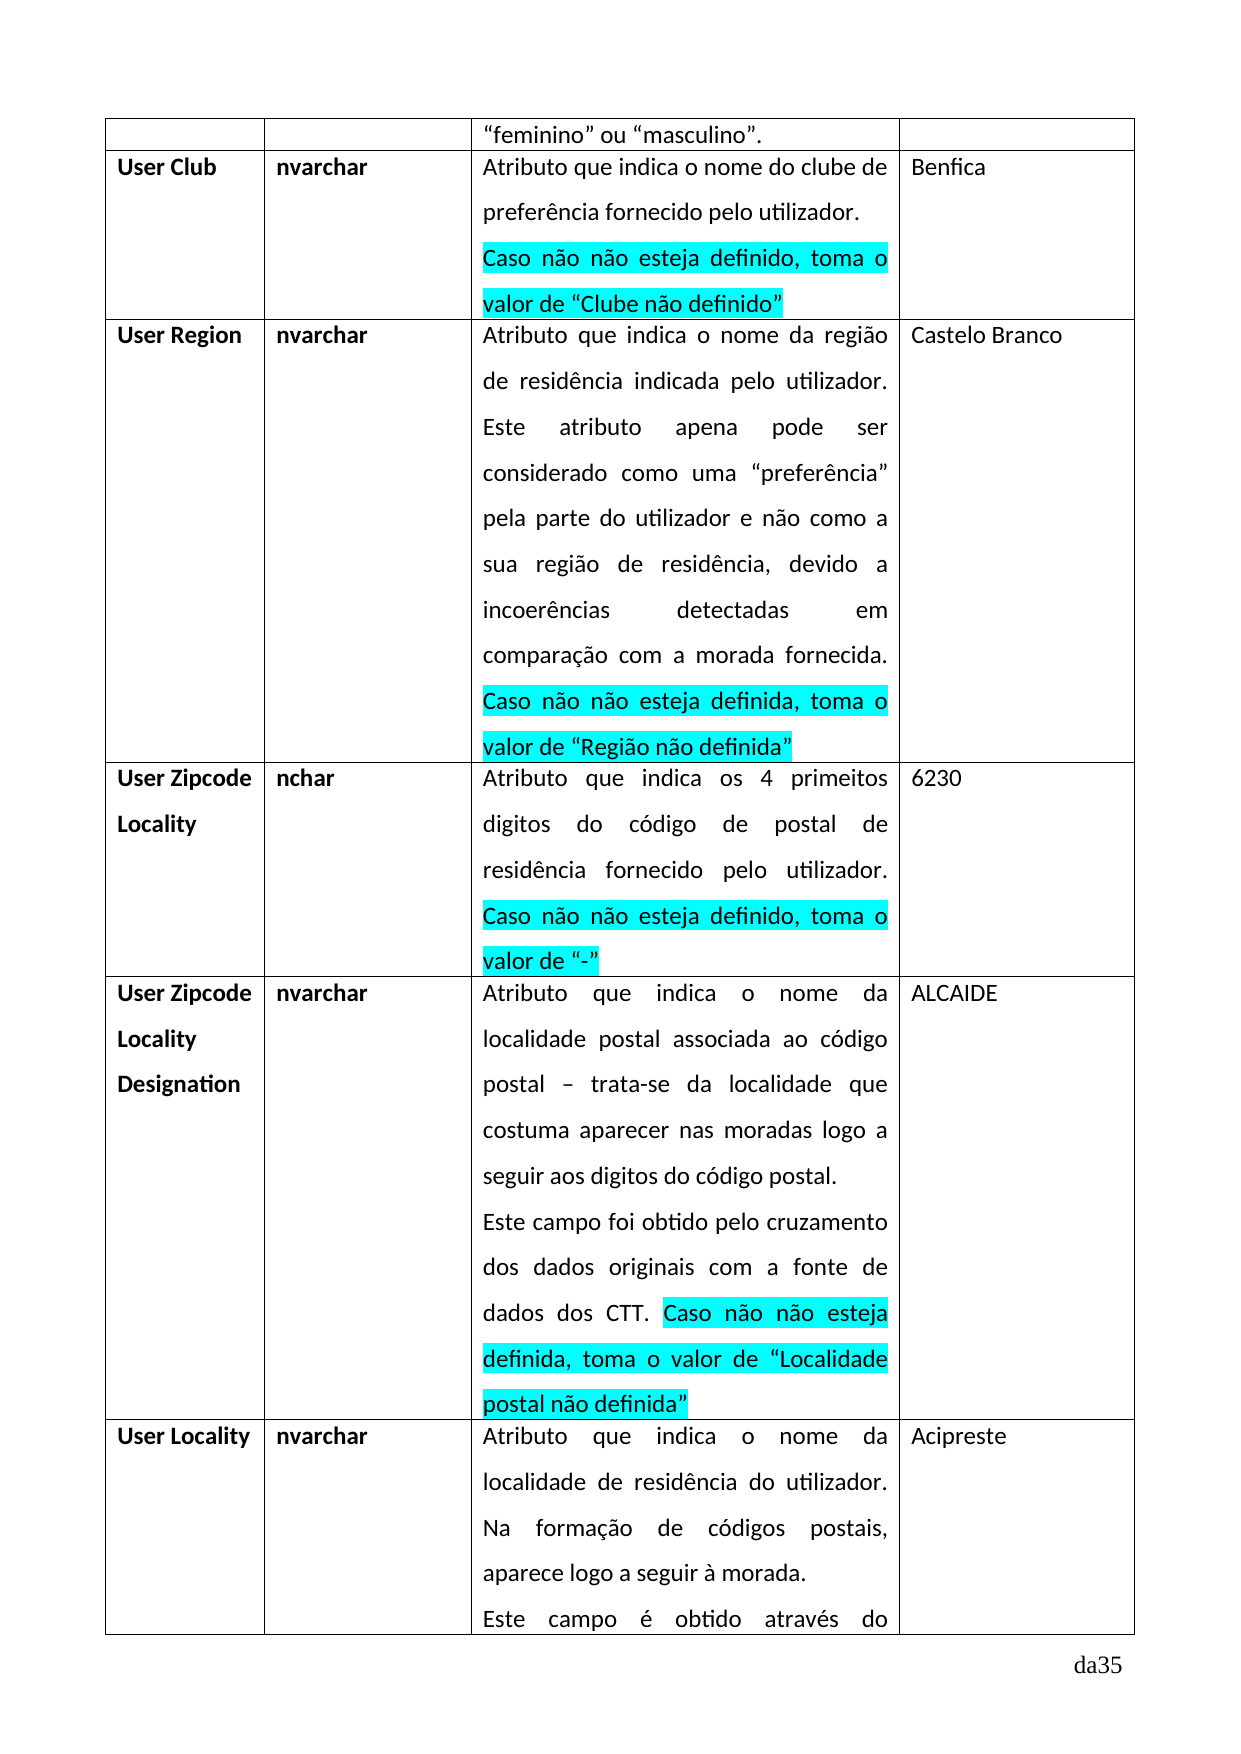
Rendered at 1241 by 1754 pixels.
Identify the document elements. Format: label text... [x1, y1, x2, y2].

table_cell nvarchar [265, 977, 471, 1419]
table_cell “feminino” ou “masculino”. [472, 119, 899, 150]
table_cell nvarchar [265, 151, 471, 318]
table_cell Atributo que indica o nome da localidade postal associada ao código postal – trata-se da localidade que costuma aparecer nas moradas logo a seguir aos digitos do código postal. Este campo foi obtido pelo cruzamento dos dados originais com a fonte de dados dos CTT. Caso não não esteja definida, toma o valor de “Localidade postal não definida” [472, 977, 899, 1419]
table_cell Acipreste [900, 1420, 1134, 1634]
table_cell Atributo que indica o nome da região de residência indicada pelo utilizador. Este atributo apena pode ser considerado como uma “preferência” pela parte do utilizador e não como a sua região de residência, devido a incoerências detectadas em comparação com a morada fornecida. Caso não não esteja definida, toma o valor de “Região não definida” [472, 320, 899, 762]
table_cell User Zipcode Locality Designation [106, 977, 264, 1419]
table_cell Castelo Branco [900, 320, 1134, 762]
table_cell User Region [106, 320, 264, 762]
table_cell Benfica [900, 151, 1134, 318]
table_cell nvarchar [265, 1420, 471, 1634]
table_cell User Locality [106, 1420, 264, 1634]
table_cell nchar [265, 763, 471, 976]
table_cell User Club [106, 151, 264, 318]
table_cell [265, 119, 471, 150]
table_cell Atributo que indica os 4 primeitos digitos do código de postal de residência fornecido pelo utilizador. Caso não não esteja definido, toma o valor de “-” [472, 763, 899, 976]
table_cell nvarchar [265, 320, 471, 762]
table_cell Atributo que indica o nome do clube de preferência fornecido pelo utilizador. Caso não não esteja definido, toma o valor de “Clube não definido” [472, 151, 899, 318]
table_cell 6230 [900, 763, 1134, 976]
table_cell User Zipcode Locality [106, 763, 264, 976]
table_cell ALCAIDE [900, 977, 1134, 1419]
table_cell [900, 119, 1134, 150]
table_cell Atributo que indica o nome da localidade de residência do utilizador. Na formação de códigos postais, aparece logo a seguir à morada. Este campo é obtido através do [472, 1420, 899, 1634]
table_cell [106, 119, 264, 150]
